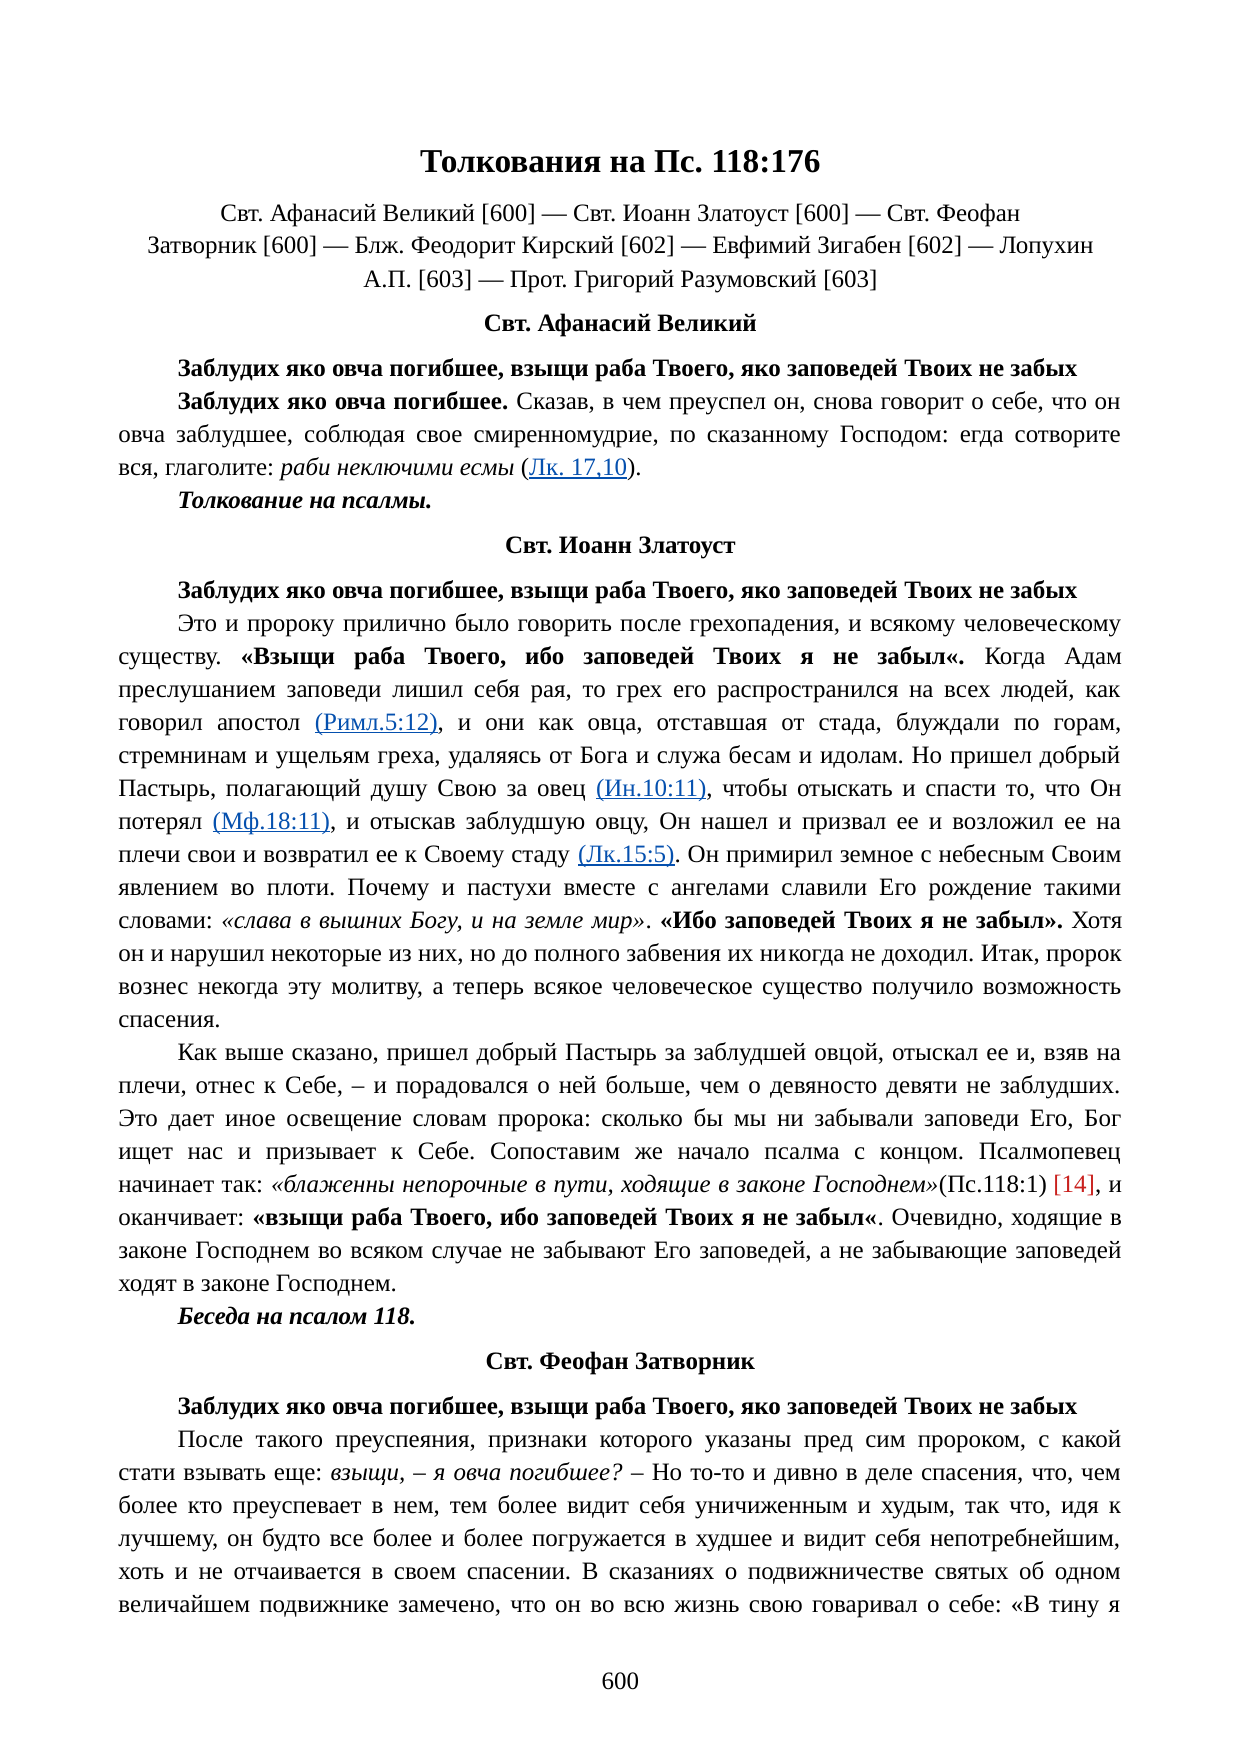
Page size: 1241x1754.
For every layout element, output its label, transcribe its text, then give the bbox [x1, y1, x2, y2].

text После такого преуспеяния, признаки которого указаны пред сим пророком, с какой стати взывать еще: взыщи, – я овча погибшее? – Но то-то и дивно в деле спасения, что, чем более кто преуспевает в нем, тем более видит себя уничиженным и худым, так что, идя к лучшему, он будто все более и более погружается в худшее и видит себя непотребнейшим, хоть и не отчаивается в своем спасении. В сказаниях о подвижничестве святых об одном величайшем подвижнике замечено, что он во всю жизнь свою говаривал о себе: «В тину я [118, 1424, 1122, 1618]
text Заблудих яко овча погибшее, взыщи раба Твоего, яко заповедей Твоих не забых [118, 1391, 1122, 1420]
text Свт. Афанасий Великий [600] — Свт. Иоанн Златоуст [600] — Свт. Феофан Затворник [600] — Блж. Феодорит Кирский [602] — Евфимий Зигабен [602] — Лопухин А.П. [603] — Прот. Григорий Разумовский [603] [118, 198, 1122, 292]
text Это и пророку прилично было говорить после грехопадения, и всякому человеческому существу. «Взыщи раба Твоего, ибо заповедей Твоих я не забыл«. Когда Адам преслушанием заповеди лишил себя рая, то грех его распространился на всех людей, как говорил апостол (Римл.5:12), и они как овца, от­ставшая от стада, блуждали по горам, стремнинам и ущельям греха, удаляясь от Бога и служа бесам и идолам. Но пришел добрый Пастырь, полагающий душу Свою за овец (Ин.10:11), чтобы отыскать и спасти то, что Он потерял (Мф.18:11), и отыскав заблудшую овцу, Он нашел и призвал ее и возложил ее на плечи свои и возвратил ее к Своему стаду (Лк.15:5). Он примирил земное с небесным Своим явлением во плоти. Почему и пастухи вместе с ангелами славили Его рождение такими словами: «слава в вышних Богу, и на земле мир». «Ибо заповедей Твоих я не забыл». Хотя он и нарушил некоторые из них, но до полного забвения их ни­когда не доходил. Итак, пророк вознес некогда эту молитву, а те­перь всякое человеческое существо получило возможность спасения. [118, 608, 1122, 1033]
text Заблудих яко овча погибшее, взыщи раба Твоего, яко заповедей Твоих не забых [118, 353, 1122, 382]
subtitle Свт. Иоанн Златоуст [118, 530, 1122, 559]
subtitle Толкования на Пс. 118:176 [118, 142, 1122, 180]
subtitle Свт. Феофан Затворник [118, 1346, 1122, 1375]
subtitle Свт. Афанасий Великий [118, 308, 1122, 337]
text Толкование на псалмы. [118, 485, 1122, 514]
text Беседа на псалом 118. [118, 1301, 1122, 1330]
text Как выше сказано, пришел добрый Пастырь за заблудшей овцой, отыскал ее и, взяв на плечи, отнес к Себе, – и порадовался о ней больше, чем о девяносто девяти не заблудших. Это дает иное осве­щение словам пророка: сколько бы мы ни забывали заповеди Его, Бог ищет нас и призывает к Себе. Сопоставим же начало псалма с концом. Псалмопевец начинает так: «блаженны непорочные в пути, ходящие в законе Господнем»(Пс.118:1) [14], и оканчивает: «взыщи раба Твоего, ибо заповедей Твоих я не забыл«. Очевидно, ходящие в законе Господнем во всяком случае не забывают Его заповедей, а не забывающие заповедей ходят в законе Господнем. [118, 1037, 1122, 1297]
text Заблудих яко овча погибшее. Сказав, в чем преуспел он, снова говорит о себе, что он овча заблудшее, соблюдая свое смиренномудрие, по сказанному Господом: егда сотворите вся, глаголите: раби неключими есмы (Лк. 17,10). [118, 386, 1122, 481]
text Заблудих яко овча погибшее, взыщи раба Твоего, яко заповедей Твоих не забых [118, 575, 1122, 604]
